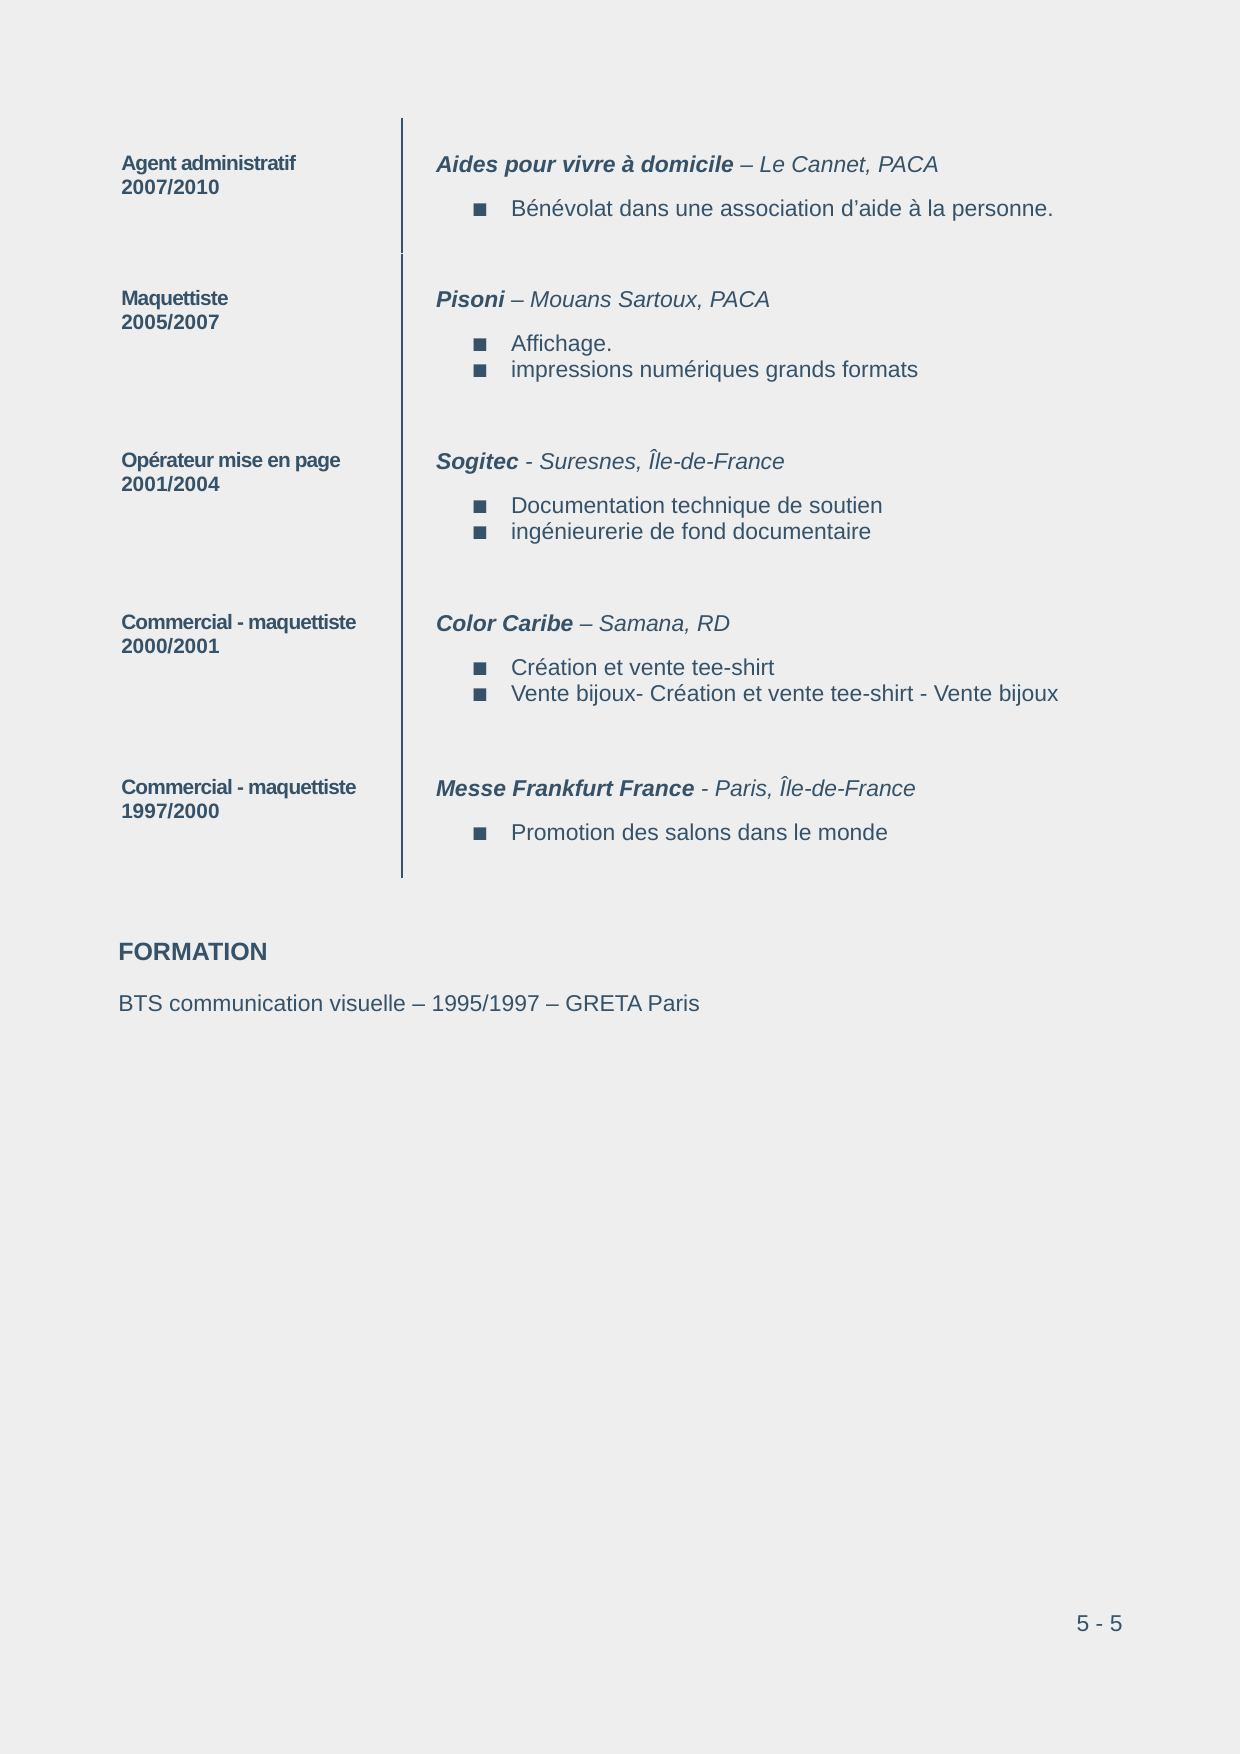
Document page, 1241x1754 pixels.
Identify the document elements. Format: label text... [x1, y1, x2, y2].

text formation [118, 937, 1122, 966]
table_cell Messe Frankfurt France - Paris, Île-de-France Promotion des salons dans le monde [403, 743, 1122, 878]
table_cell Commercial - maquettiste 2000/2001 [118, 577, 401, 743]
table_cell Agent administratif 2007/2010 [118, 118, 401, 253]
table_cell Sogitec - Suresnes, Île-de-France Documentation technique de soutien ingénieurerie de fond documentaire [403, 415, 1122, 577]
table_cell Aides pour vivre à domicile – Le Cannet, PACA Bénévolat dans une association d’aide à la personne. [403, 118, 1122, 253]
text BTS communication visuelle – 1995/1997 – GRETA Paris [118, 989, 1122, 1016]
table_cell Pisoni – Mouans Sartoux, PACA Affichage. impressions numériques grands formats [403, 254, 1122, 415]
table_cell Maquettiste 2005/2007 [118, 254, 401, 415]
table_cell Commercial - maquettiste 1997/2000 [118, 743, 401, 878]
table_cell Color Caribe – Samana, RD Création et vente tee-shirt Vente bijoux- Création et vente tee-shirt - Vente bijoux [403, 577, 1122, 743]
table_cell Opérateur mise en page 2001/2004 [118, 415, 401, 577]
